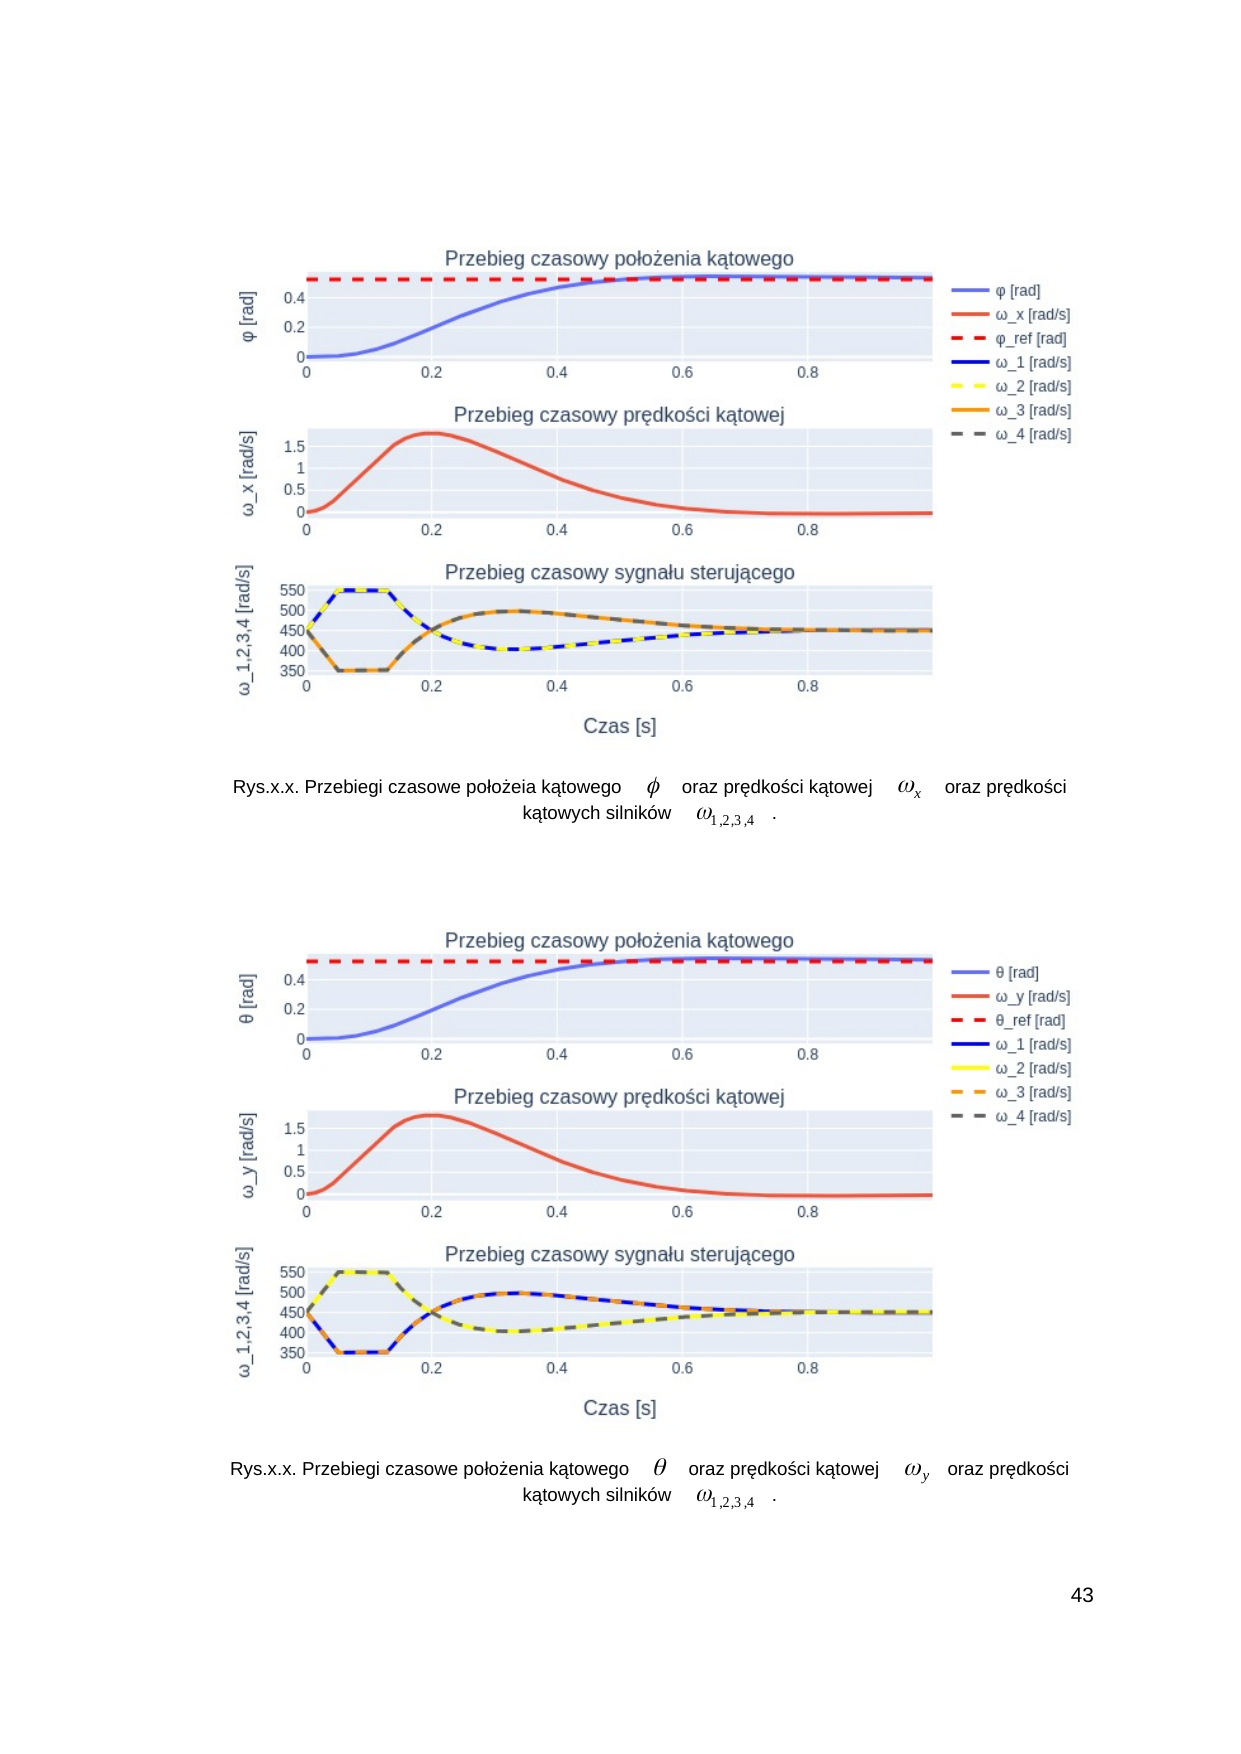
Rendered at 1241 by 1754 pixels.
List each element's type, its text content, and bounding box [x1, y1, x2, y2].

picture [205, 828, 1094, 1458]
picture [205, 147, 1094, 776]
text Rys.x.x. Przebiegi czasowe położenia kątowego oraz prędkości kątowej oraz prędkości kątowych silników . [206, 1458, 1093, 1511]
text Rys.x.x. Przebiegi czasowe położeia kątowego oraz prędkości kątowej oraz prędkości kątowych silników . [206, 776, 1093, 828]
